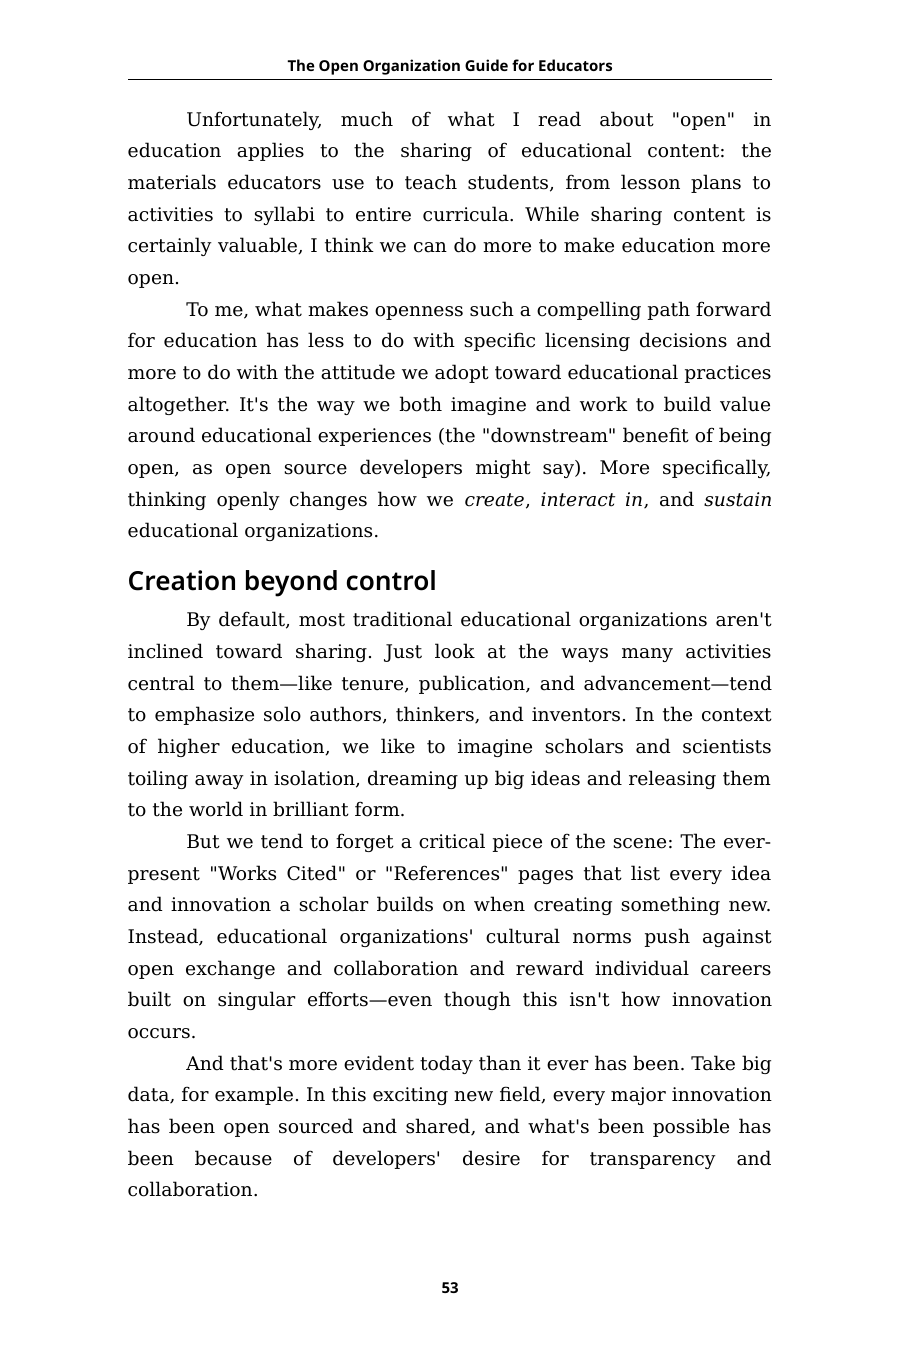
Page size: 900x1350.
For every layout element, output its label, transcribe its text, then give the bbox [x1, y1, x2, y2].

text Unfortunately, much of what I read about "open" in education applies to the sharing of educational content: the materials educators use to teach students, from lesson plans to activities to syllabi to entire curricula. While sharing content is certainly valuable, I think we can do more to make education more open. [127, 109, 772, 289]
text But we tend to forget a critical piece of the scene: The ever-present "Works Cited" or "References" pages that list every idea and innovation a scholar builds on when creating something new. Instead, educational organizations' cultural norms push against open exchange and collaboration and reward individual careers built on singular efforts—even though this isn't how innovation occurs. [127, 831, 772, 1043]
text And that's more evident today than it ever has been. Take big data, for example. In this exciting new field, every major innovation has been open sourced and shared, and what's been possible has been because of developers' desire for transparency and collaboration. [127, 1053, 772, 1201]
text By default, most traditional educational organizations aren't inclined toward sharing. Just look at the ways many activities central to them—like tenure, publication, and advancement—tend to emphasize solo authors, thinkers, and inventors. In the context of higher education, we like to imagine scholars and scientists toiling away in isolation, dreaming up big ideas and releasing them to the world in brilliant form. [127, 609, 772, 821]
subtitle Creation beyond control [127, 567, 772, 597]
text To me, what makes openness such a compelling path forward for education has less to do with specific licensing decisions and more to do with the attitude we adopt toward educational practices altogether. It's the way we both imagine and work to build value around educational experiences (the "downstream" benefit of being open, as open source developers might say). More specifically, thinking openly changes how we create, interact in, and sustain educational organizations. [127, 299, 772, 542]
